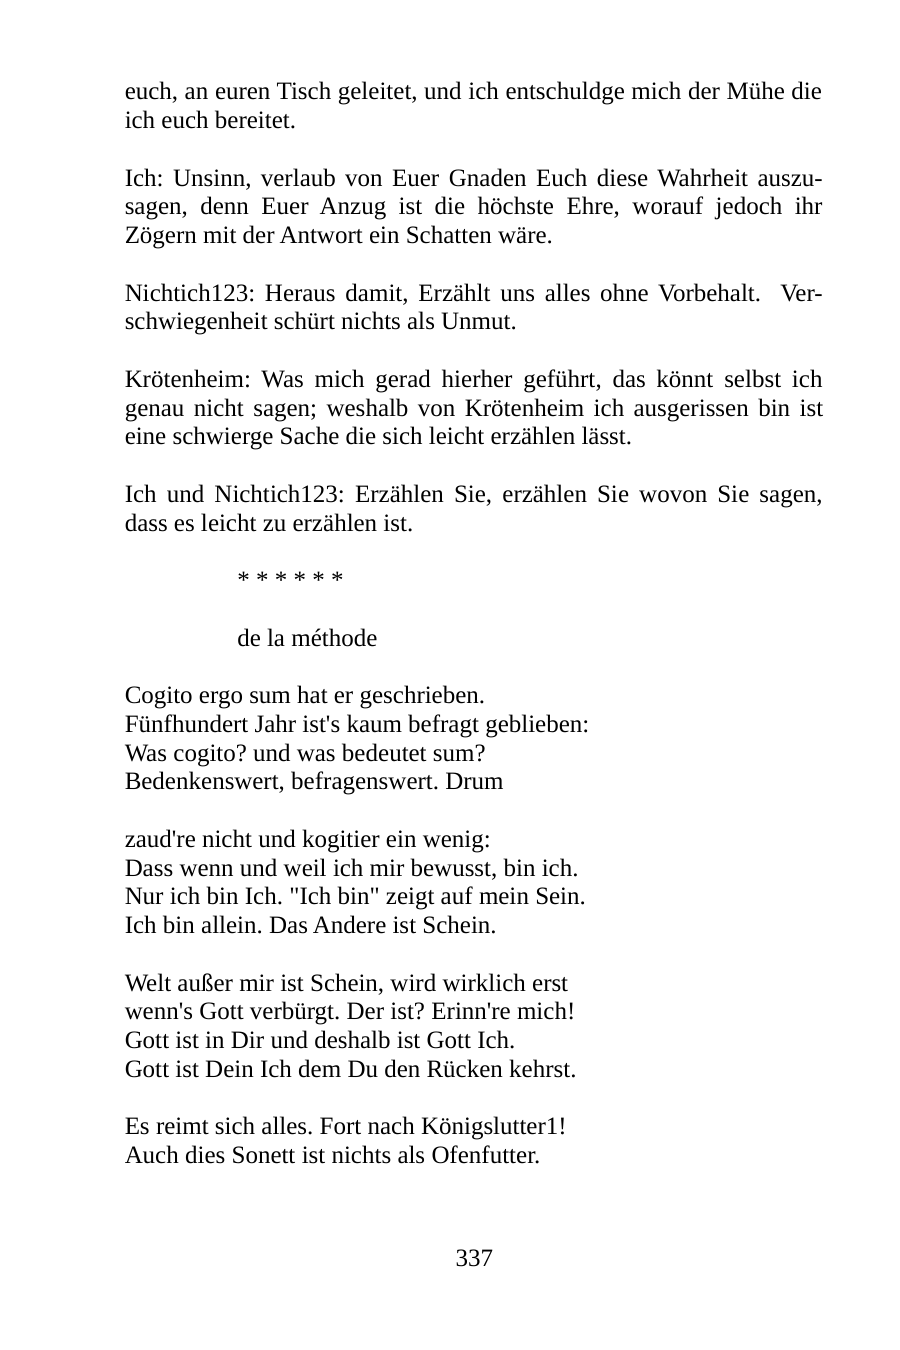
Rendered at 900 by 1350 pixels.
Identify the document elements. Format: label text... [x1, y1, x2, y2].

text zaud're nicht und kogitier ein wenig: [124, 824, 823, 853]
text Krötenheim: Was mich gerad hierher geführt, das könnt selbst ich genau nicht sagen; weshalb von Krötenheim ich ausgerissen bin ist eine schwierge Sache die sich leicht erzählen lässt. [124, 364, 823, 450]
text Nichtich123: Heraus damit, Erzählt uns alles ohne Vorbehalt. Ver-schwiegenheit schürt nichts als Unmut. [124, 278, 823, 335]
text * * * * * * [124, 565, 823, 594]
text Auch dies Sonett ist nichts als Ofenfutter. [124, 1140, 823, 1169]
text Ich bin allein. Das Andere ist Schein. [124, 910, 823, 939]
text euch, an euren Tisch geleitet, und ich entschuldge mich der Mühe die ich euch bereitet. [124, 76, 823, 134]
text Bedenkenswert, befragenswert. Drum [124, 766, 823, 795]
text Dass wenn und weil ich mir bewusst, bin ich. [124, 853, 823, 881]
text Fünfhundert Jahr ist's kaum befragt geblieben: [124, 709, 823, 738]
text Gott ist Dein Ich dem Du den Rücken kehrst. [124, 1054, 823, 1083]
text de la méthode [124, 623, 823, 651]
text wenn's Gott verbürgt. Der ist? Erinn're mich! [124, 996, 823, 1025]
text Cogito ergo sum hat er geschrieben. [124, 680, 823, 709]
text Gott ist in Dir und deshalb ist Gott Ich. [124, 1025, 823, 1054]
text Welt außer mir ist Schein, wird wirklich erst [124, 968, 823, 996]
text Ich und Nichtich123: Erzählen Sie, erzählen Sie wovon Sie sagen, dass es leicht zu erzählen ist. [124, 479, 823, 536]
text Was cogito? und was bedeutet sum? [124, 738, 823, 766]
text Ich: Unsinn, verlaub von Euer Gnaden Euch diese Wahrheit auszu-sagen, denn Euer Anzug ist die höchste Ehre, worauf jedoch ihr Zögern mit der Antwort ein Schatten wäre. [124, 163, 823, 249]
text Es reimt sich alles. Fort nach Königslutter1! [124, 1111, 823, 1140]
text Nur ich bin Ich. "Ich bin" zeigt auf mein Sein. [124, 881, 823, 910]
